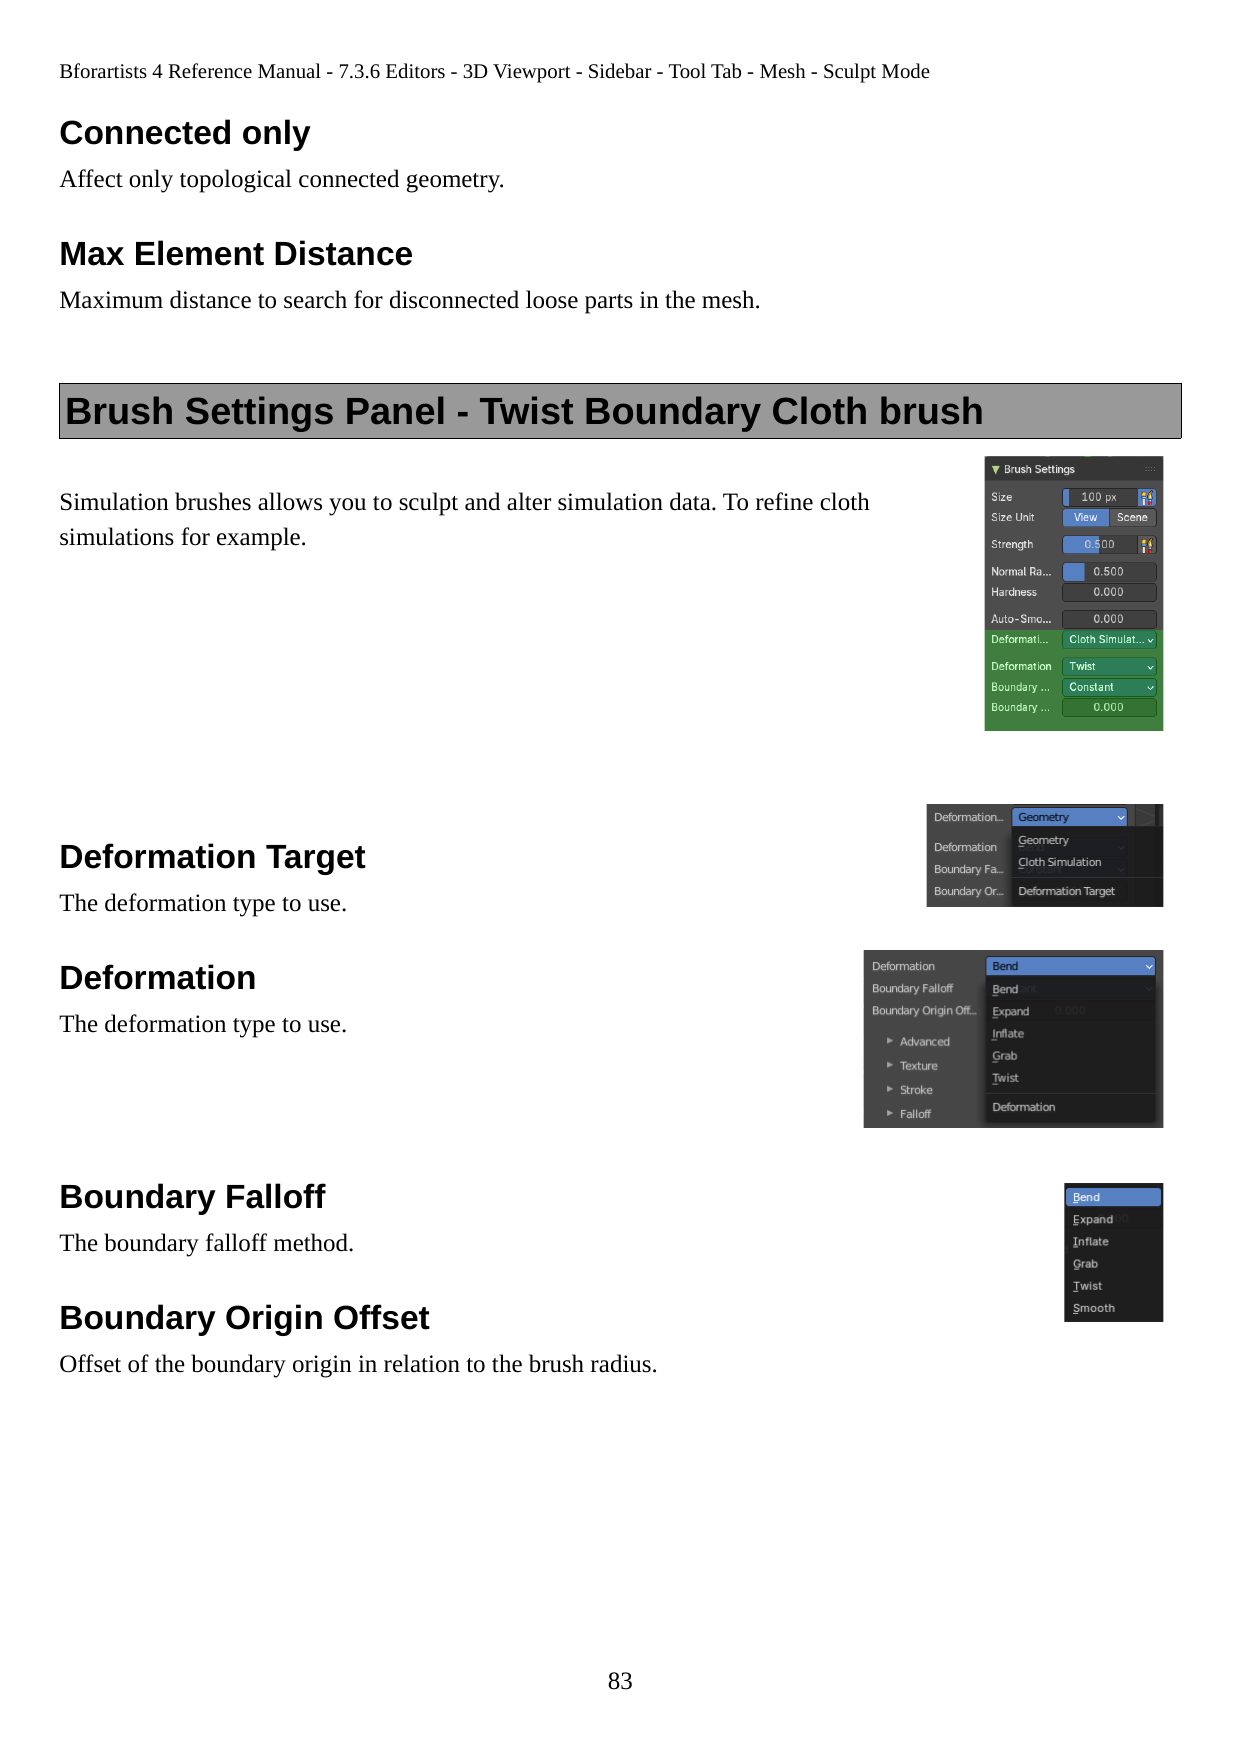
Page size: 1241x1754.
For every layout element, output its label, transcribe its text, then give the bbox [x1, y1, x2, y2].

text The boundary falloff method. [59, 1228, 1064, 1257]
text The deformation type to use. [59, 1009, 863, 1038]
text Maximum distance to search for disconnected loose parts in the mesh. [59, 285, 1181, 313]
text Affect only topological connected geometry. [59, 164, 1181, 192]
table_header Brush Settings Panel - Twist Boundary Cloth brush [60, 384, 1181, 438]
picture [1064, 1183, 1164, 1322]
subtitle Boundary Origin Offset [59, 1298, 1181, 1337]
text Offset of the boundary origin in relation to the brush radius. [59, 1349, 1181, 1378]
subtitle Deformation Target [59, 837, 926, 876]
picture [863, 950, 1164, 1128]
subtitle [1164, 958, 1181, 997]
text Simulation brushes allows you to sculpt and alter simulation data. To refine cloth simulations for example. [59, 487, 984, 551]
subtitle Connected only [59, 113, 1181, 151]
subtitle Deformation [59, 958, 863, 997]
picture [984, 456, 1164, 731]
subtitle Boundary Falloff [59, 1177, 1181, 1216]
text The deformation type to use. [59, 888, 1181, 917]
subtitle [1164, 837, 1181, 876]
subtitle Max Element Distance [59, 234, 1181, 272]
picture [926, 804, 1164, 907]
